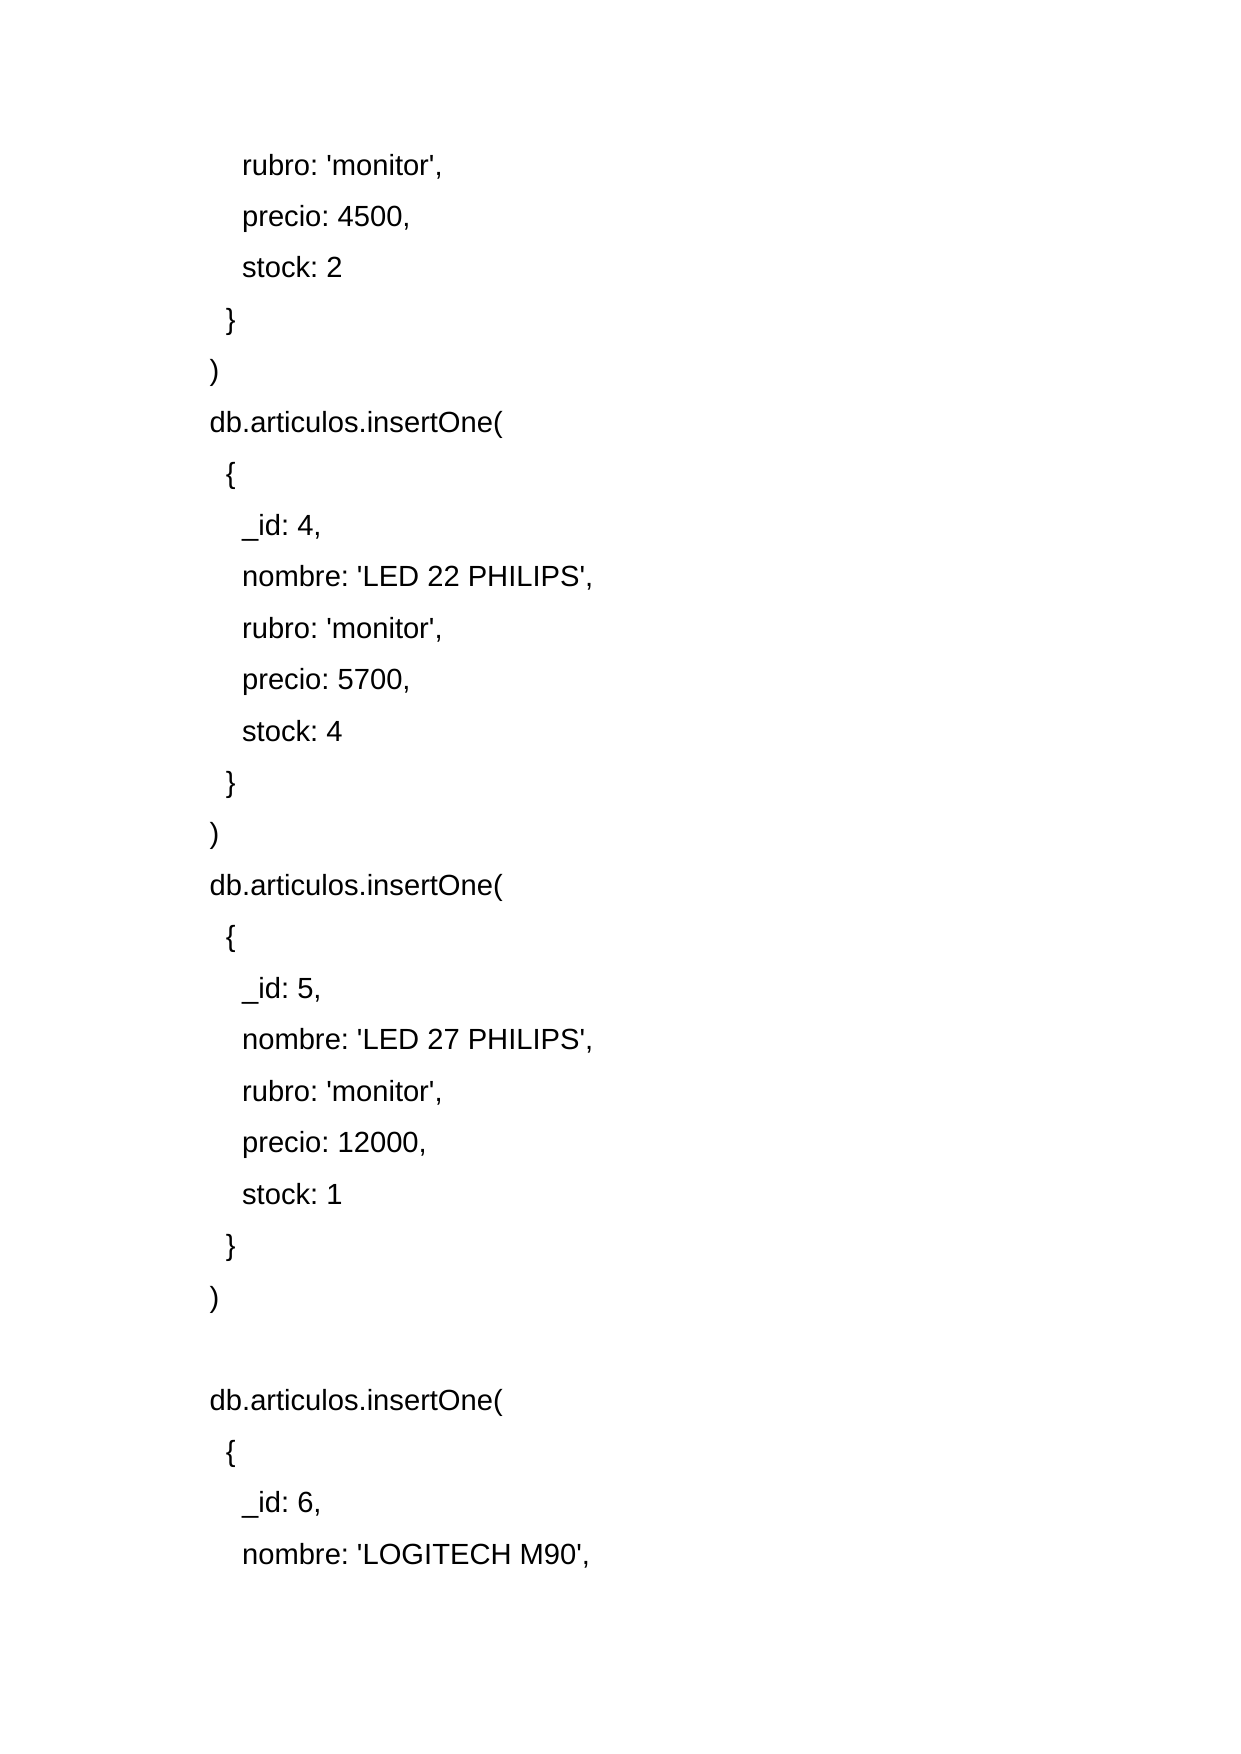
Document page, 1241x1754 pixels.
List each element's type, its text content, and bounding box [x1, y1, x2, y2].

text } [177, 765, 1063, 799]
text { [177, 1434, 1063, 1468]
text _id: 5, [177, 971, 1063, 1004]
text rubro: 'monitor', [177, 148, 1063, 181]
text ) [177, 1280, 1063, 1313]
text precio: 12000, [177, 1125, 1063, 1159]
text ) [177, 817, 1063, 850]
text { [177, 919, 1063, 953]
text rubro: 'monitor', [177, 1074, 1063, 1107]
text ) [177, 353, 1063, 387]
text nombre: 'LED 22 PHILIPS', [177, 559, 1063, 593]
text db.articulos.insertOne( [177, 405, 1063, 438]
text db.articulos.insertOne( [177, 1383, 1063, 1416]
text { [177, 456, 1063, 490]
text nombre: 'LED 27 PHILIPS', [177, 1022, 1063, 1056]
text _id: 6, [177, 1486, 1063, 1519]
text } [177, 1228, 1063, 1262]
text _id: 4, [177, 508, 1063, 541]
text } [177, 302, 1063, 336]
text stock: 4 [177, 714, 1063, 747]
text stock: 2 [177, 251, 1063, 284]
text rubro: 'monitor', [177, 611, 1063, 644]
text db.articulos.insertOne( [177, 868, 1063, 902]
text nombre: 'LOGITECH M90', [177, 1537, 1063, 1571]
text stock: 1 [177, 1177, 1063, 1210]
text precio: 5700, [177, 662, 1063, 696]
text precio: 4500, [177, 199, 1063, 233]
